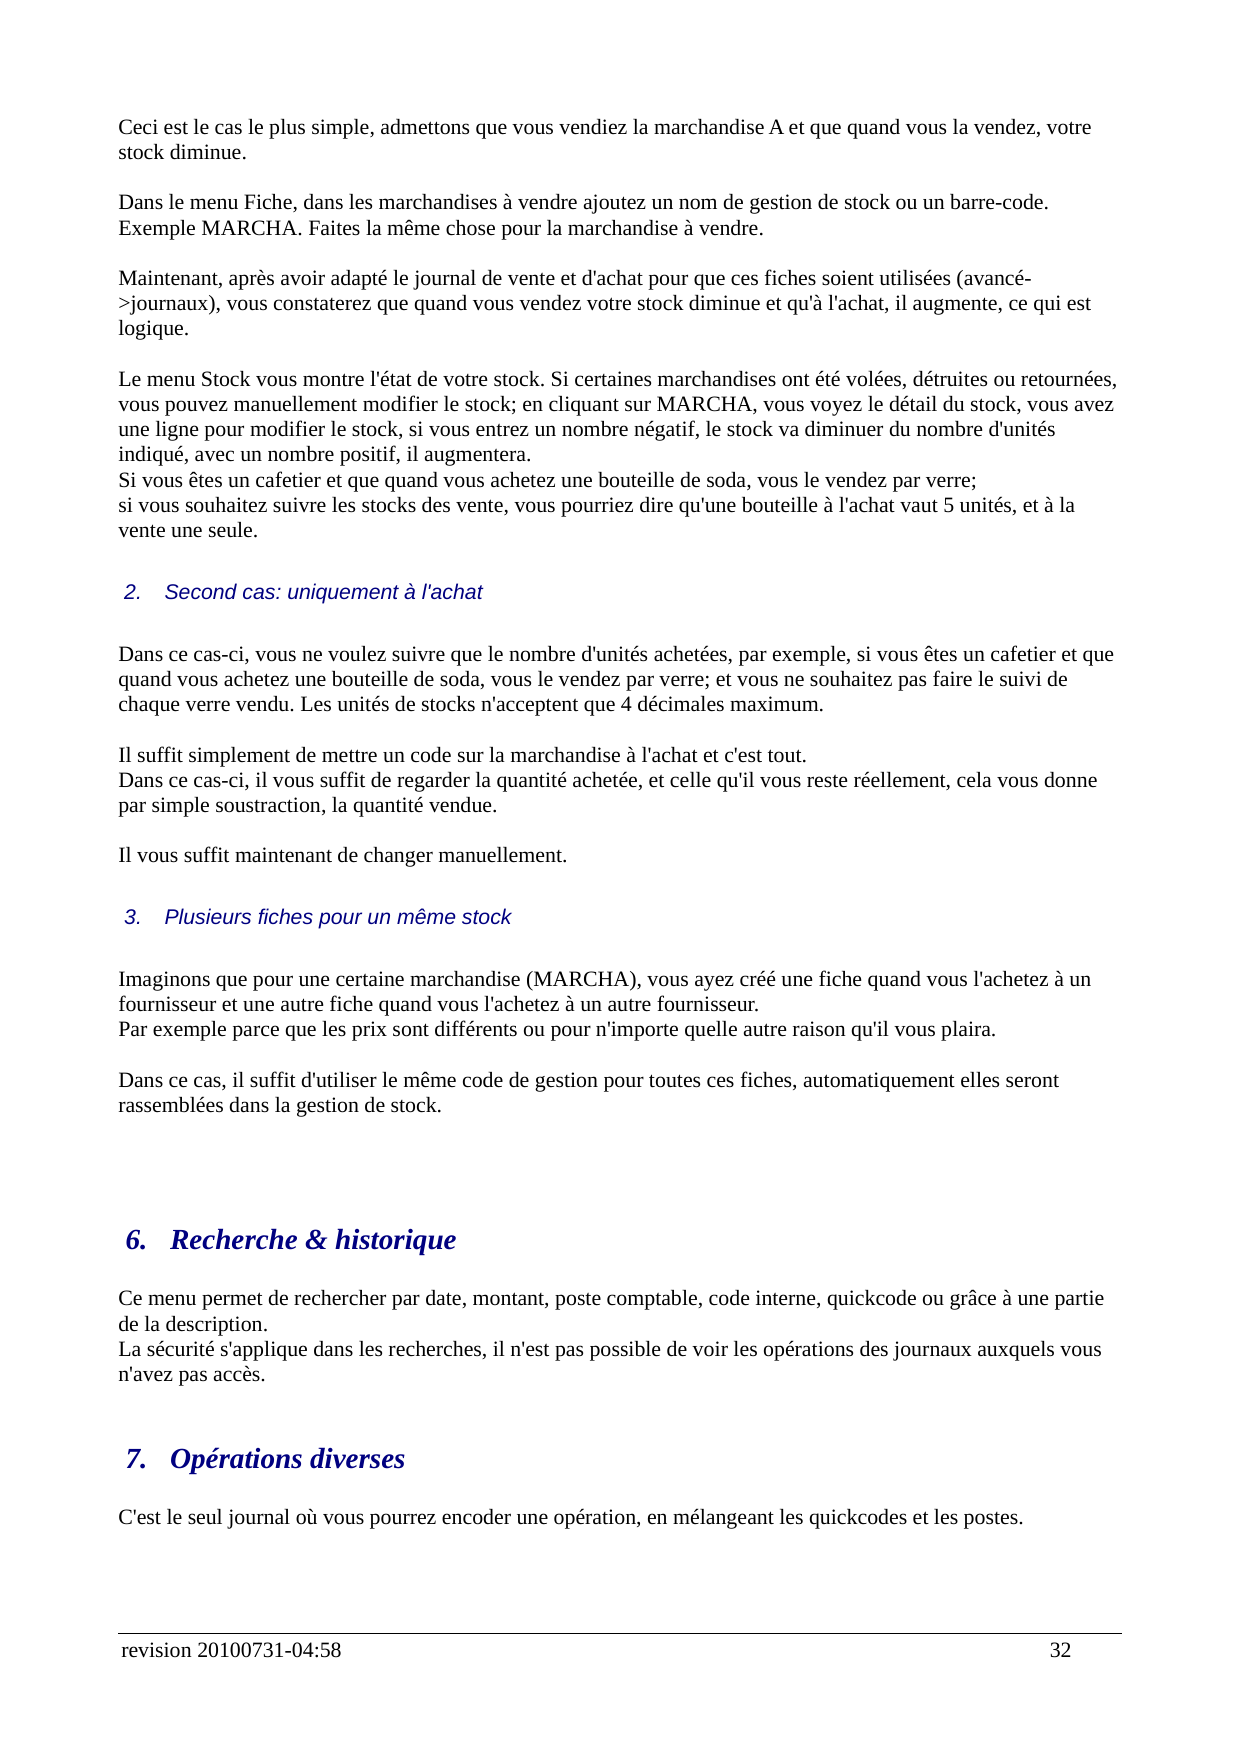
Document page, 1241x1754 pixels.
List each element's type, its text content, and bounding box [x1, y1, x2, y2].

text Le menu Stock vous montre l'état de votre stock. Si certaines marchandises ont été volées, détruites ou retournées, vous pouvez manuellement modifier le stock; en cliquant sur MARCHA, vous voyez le détail du stock, vous avez une ligne pour modifier le stock, si vous entrez un nombre négatif, le stock va diminuer du nombre d'unités indiqué, avec un nombre positif, il augmentera. [118, 366, 1122, 467]
text si vous souhaitez suivre les stocks des vente, vous pourriez dire qu'une bouteille à l'achat vaut 5 unités, et à la vente une seule. [118, 492, 1122, 542]
text Par exemple parce que les prix sont différents ou pour n'importe quelle autre raison qu'il vous plaira. [118, 1016, 1122, 1042]
text Dans le menu Fiche, dans les marchandises à vendre ajoutez un nom de gestion de stock ou un barre-code. Exemple MARCHA. Faites la même chose pour la marchandise à vendre. [118, 189, 1122, 240]
subtitle Opérations diverses [118, 1441, 1122, 1474]
text Il suffit simplement de mettre un code sur la marchandise à l'achat et c'est tout. [118, 742, 1122, 767]
text Il vous suffit maintenant de changer manuellement. [118, 842, 1122, 868]
text Imaginons que pour une certaine marchandise (MARCHA), vous ayez créé une fiche quand vous l'achetez à un fournisseur et une autre fiche quand vous l'achetez à un autre fournisseur. [118, 966, 1122, 1016]
text Ceci est le cas le plus simple, admettons que vous vendiez la marchandise A et que quand vous la vendez, votre stock diminue. [118, 114, 1122, 164]
text Dans ce cas-ci, il vous suffit de regarder la quantité achetée, et celle qu'il vous reste réellement, cela vous donne par simple soustraction, la quantité vendue. [118, 767, 1122, 817]
subtitle Plusieurs fiches pour un même stock [118, 904, 1122, 929]
text La sécurité s'applique dans les recherches, il n'est pas possible de voir les opérations des journaux auxquels vous n'avez pas accès. [118, 1336, 1122, 1386]
text Maintenant, après avoir adapté le journal de vente et d'achat pour que ces fiches soient utilisées (avancé->journaux), vous constaterez que quand vous vendez votre stock diminue et qu'à l'achat, il augmente, ce qui est logique. [118, 265, 1122, 341]
subtitle Second cas: uniquement à l'achat [118, 579, 1122, 604]
text Si vous êtes un cafetier et que quand vous achetez une bouteille de soda, vous le vendez par verre; [118, 467, 1122, 492]
text Ce menu permet de rechercher par date, montant, poste comptable, code interne, quickcode ou grâce à une partie de la description. [118, 1285, 1122, 1336]
text Dans ce cas-ci, vous ne voulez suivre que le nombre d'unités achetées, par exemple, si vous êtes un cafetier et que quand vous achetez une bouteille de soda, vous le vendez par verre; et vous ne souhaitez pas faire le suivi de chaque verre vendu. Les unités de stocks n'acceptent que 4 décimales maximum. [118, 641, 1122, 716]
subtitle Recherche & historique [118, 1222, 1122, 1256]
text C'est le seul journal où vous pourrez encoder une opération, en mélangeant les quickcodes et les postes. [118, 1504, 1122, 1529]
text Dans ce cas, il suffit d'utiliser le même code de gestion pour toutes ces fiches, automatiquement elles seront rassemblées dans la gestion de stock. [118, 1067, 1122, 1117]
